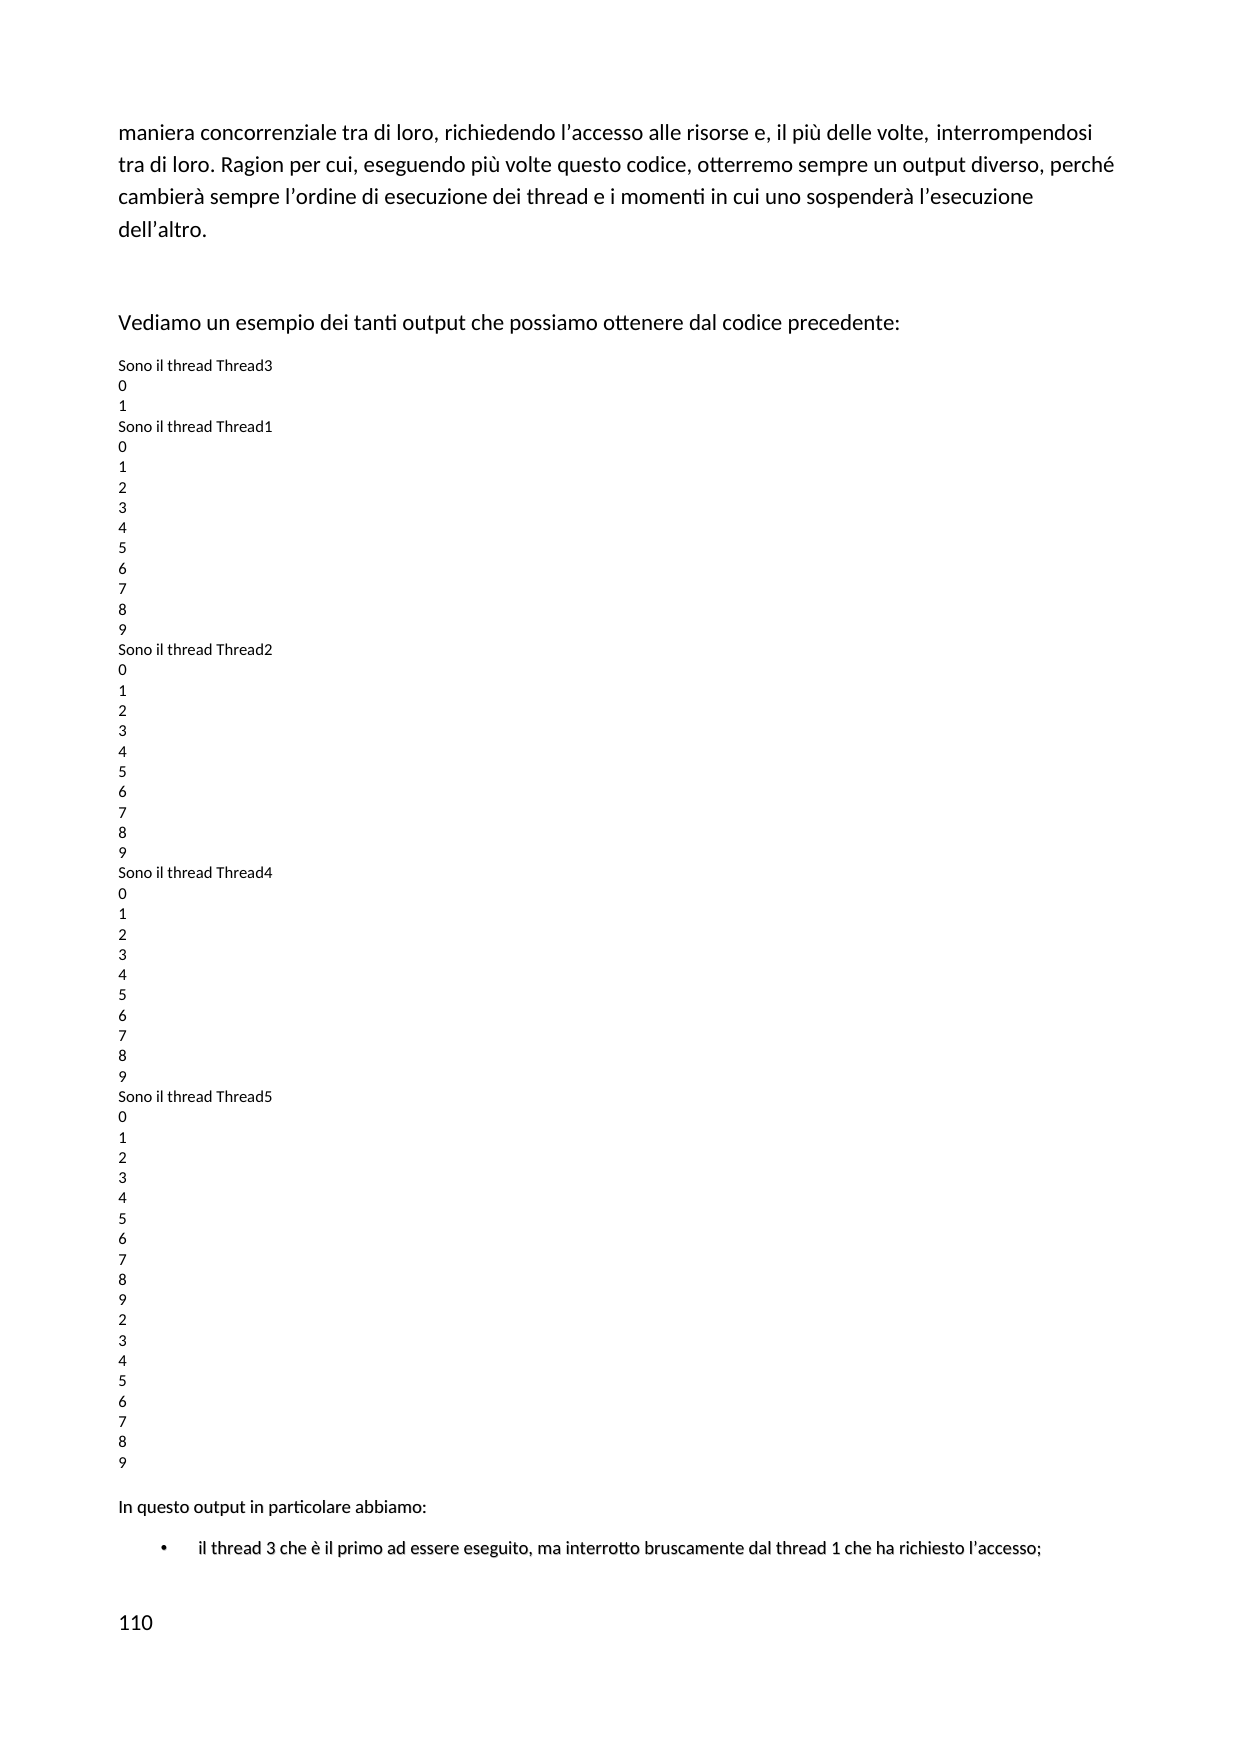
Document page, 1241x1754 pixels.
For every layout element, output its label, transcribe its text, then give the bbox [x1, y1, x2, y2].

text 6 [118, 1228, 1122, 1249]
text 9 [118, 1452, 1122, 1472]
text 1 [118, 1127, 1122, 1147]
text maniera concorrenziale tra di loro, richiedendo l’accesso alle risorse e, il più delle volte, interrompendosi tra di loro. Ragion per cui, eseguendo più volte questo codice, otterremo sempre un output diverso, perché cambierà sempre l’ordine di esecuzione dei thread e i momenti in cui uno sospenderà l’esecuzione dell’altro. [118, 118, 1122, 243]
text 8 [118, 1432, 1122, 1452]
text 8 [118, 1046, 1122, 1066]
text 0 [118, 883, 1122, 903]
text 9 [118, 842, 1122, 863]
text 6 [118, 558, 1122, 578]
text Vediamo un esempio dei tanti output che possiamo ottenere dal codice precedente: [118, 308, 1122, 336]
text 3 [118, 944, 1122, 964]
text 1 [118, 680, 1122, 700]
text 2 [118, 700, 1122, 721]
text 5 [118, 538, 1122, 558]
text 8 [118, 822, 1122, 842]
text 8 [118, 1269, 1122, 1289]
text 9 [118, 1066, 1122, 1086]
text 3 [118, 1167, 1122, 1188]
text 5 [118, 1371, 1122, 1391]
text Sono il thread Thread2 [118, 639, 1122, 660]
text Sono il thread Thread3 [118, 355, 1122, 375]
text 4 [118, 741, 1122, 761]
text 2 [118, 1147, 1122, 1167]
text 5 [118, 1208, 1122, 1228]
text 7 [118, 1249, 1122, 1269]
text 4 [118, 517, 1122, 538]
text 2 [118, 924, 1122, 944]
text 8 [118, 599, 1122, 619]
text 5 [118, 761, 1122, 782]
text Sono il thread Thread1 [118, 416, 1122, 436]
text 9 [118, 619, 1122, 639]
text 1 [118, 457, 1122, 477]
text 0 [118, 436, 1122, 457]
text 6 [118, 782, 1122, 802]
text Sono il thread Thread5 [118, 1086, 1122, 1107]
text 3 [118, 721, 1122, 741]
text 6 [118, 1005, 1122, 1025]
text 7 [118, 1025, 1122, 1046]
text Sono il thread Thread4 [118, 863, 1122, 883]
text 0 [118, 375, 1122, 396]
text 4 [118, 1350, 1122, 1371]
text 6 [118, 1391, 1122, 1411]
text 4 [118, 964, 1122, 985]
text 0 [118, 660, 1122, 680]
text 1 [118, 396, 1122, 416]
text 7 [118, 802, 1122, 822]
text 9 [118, 1289, 1122, 1310]
text 7 [118, 1411, 1122, 1432]
text 2 [118, 477, 1122, 497]
text In questo output in particolare abbiamo: [118, 1495, 1122, 1518]
text 0 [118, 1107, 1122, 1127]
text 3 [118, 497, 1122, 517]
list il thread 3 che è il primo ad essere eseguito, ma interrotto bruscamente dal thread 1 che ha richiesto l’accesso; [161, 1536, 1122, 1559]
text 4 [118, 1188, 1122, 1208]
text 7 [118, 578, 1122, 599]
text 1 [118, 903, 1122, 924]
text 3 [118, 1330, 1122, 1350]
text 2 [118, 1310, 1122, 1330]
text 5 [118, 985, 1122, 1005]
